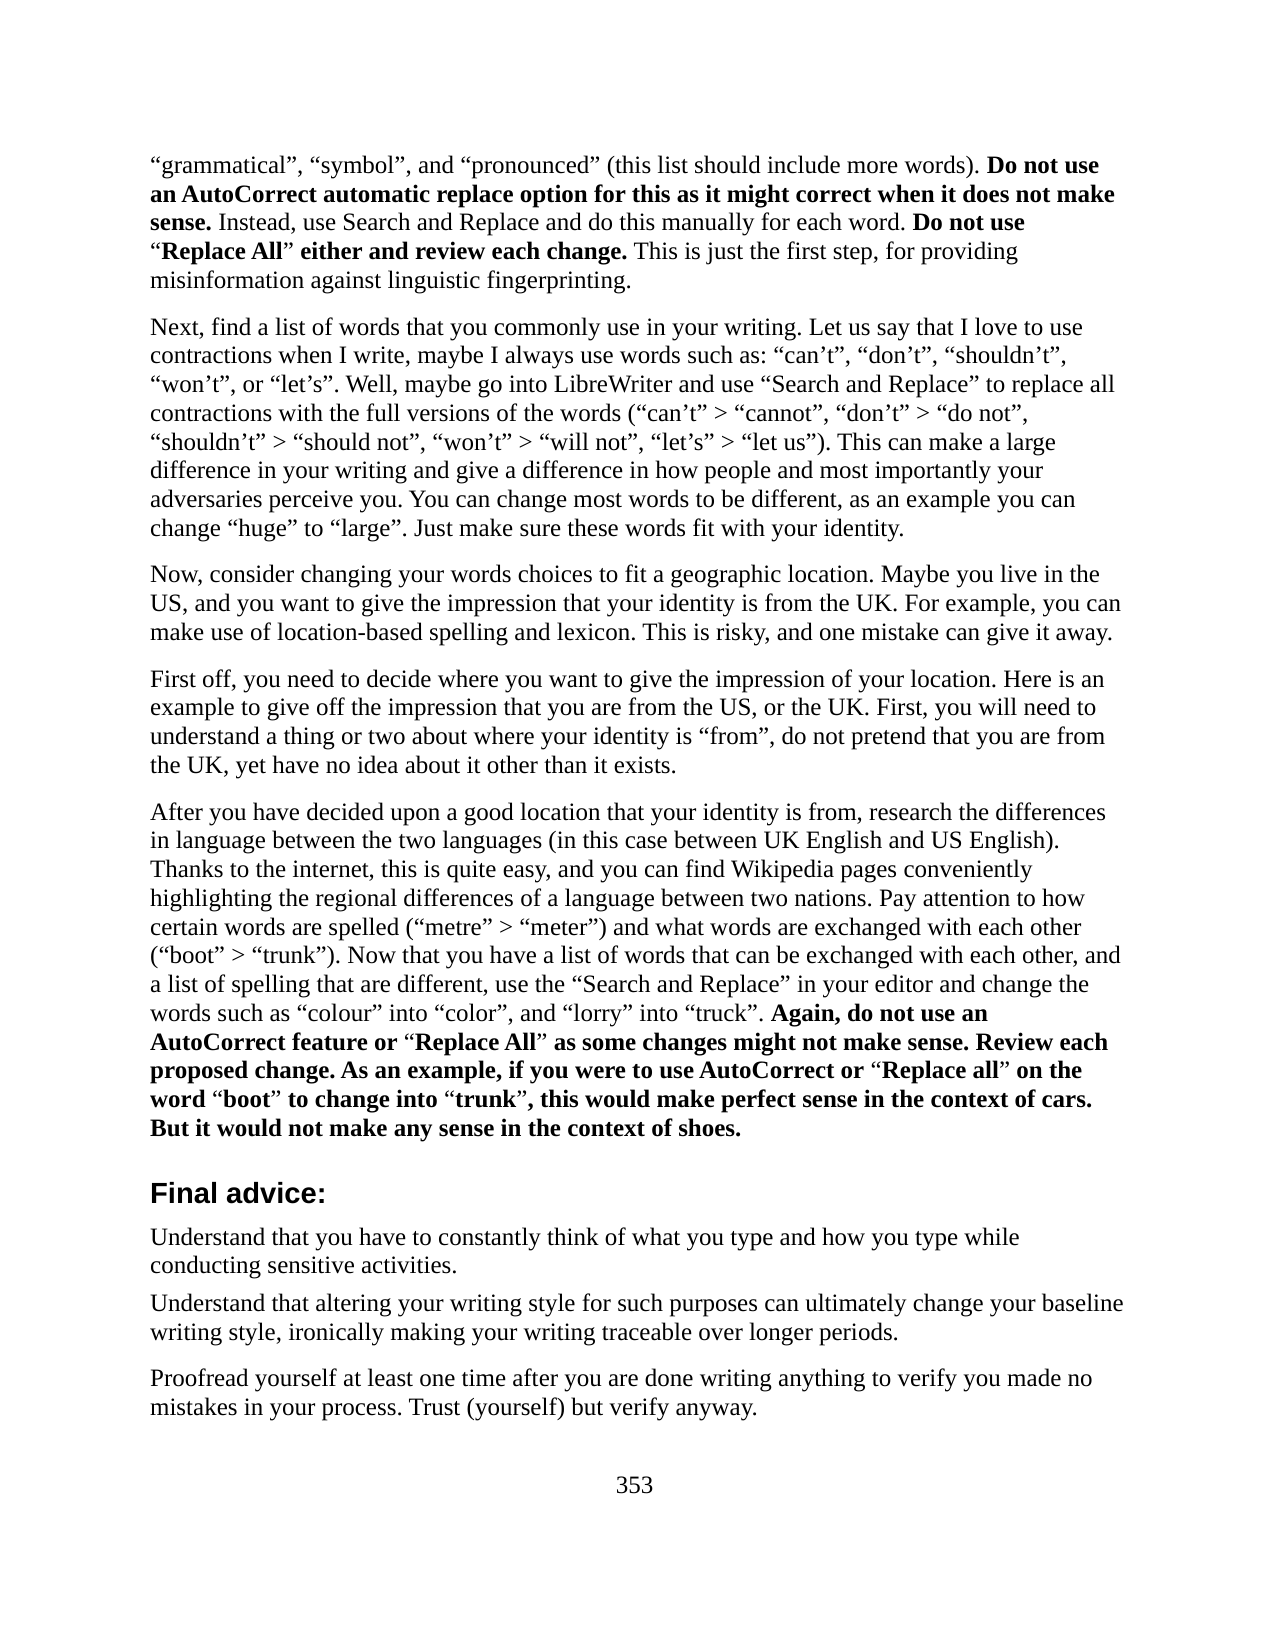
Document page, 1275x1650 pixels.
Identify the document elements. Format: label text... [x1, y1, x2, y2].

text Next, find a list of words that you commonly use in your writing. Let us say that I love to use contractions when I write, maybe I always use words such as: “can’t”, “don’t”, “shouldn’t”, “won’t”, or “let’s”. Well, maybe go into LibreWriter and use “Search and Replace” to replace all contractions with the full versions of the words (“can’t” > “cannot”, “don’t” > “do not”, “shouldn’t” > “should not”, “won’t” > “will not”, “let’s” > “let us”). This can make a large difference in your writing and give a difference in how people and most importantly your adversaries perceive you. You can change most words to be different, as an example you can change “huge” to “large”. Just make sure these words fit with your identity. [150, 312, 1125, 542]
text Understand that altering your writing style for such purposes can ultimately change your baseline writing style, ironically making your writing traceable over longer periods. [150, 1288, 1125, 1346]
text Now, consider changing your words choices to fit a geographic location. Maybe you live in the US, and you want to give the impression that your identity is from the UK. For example, you can make use of location-based spelling and lexicon. This is risky, and one mistake can give it away. [150, 559, 1125, 646]
subtitle Final advice: [150, 1176, 1125, 1209]
text After you have decided upon a good location that your identity is from, research the differences in language between the two languages (in this case between UK English and US English). Thanks to the internet, this is quite easy, and you can find Wikipedia pages conveniently highlighting the regional differences of a language between two nations. Pay attention to how certain words are spelled (“metre” > “meter”) and what words are exchanged with each other (“boot” > “trunk”). Now that you have a list of words that can be exchanged with each other, and a list of spelling that are different, use the “Search and Replace” in your editor and change the words such as “colour” into “color”, and “lorry” into “truck”. Again, do not use an AutoCorrect feature or “Replace All” as some changes might not make sense. Review each proposed change. As an example, if you were to use AutoCorrect or “Replace all” on the word “boot” to change into “trunk”, this would make perfect sense in the context of cars. But it would not make any sense in the context of shoes. [150, 797, 1125, 1142]
text Understand that you have to constantly think of what you type and how you type while conducting sensitive activities. [150, 1222, 1125, 1279]
text “grammatical”, “symbol”, and “pronounced” (this list should include more words). Do not use an AutoCorrect automatic replace option for this as it might correct when it does not make sense. Instead, use Search and Replace and do this manually for each word. Do not use “Replace All” either and review each change. This is just the first step, for providing misinformation against linguistic fingerprinting. [150, 150, 1125, 294]
text Proofread yourself at least one time after you are done writing anything to verify you made no mistakes in your process. Trust (yourself) but verify anyway. [150, 1363, 1125, 1421]
text First off, you need to decide where you want to give the impression of your location. Here is an example to give off the impression that you are from the US, or the UK. First, you will need to understand a thing or two about where your identity is “from”, do not pretend that you are from the UK, yet have no idea about it other than it exists. [150, 664, 1125, 779]
